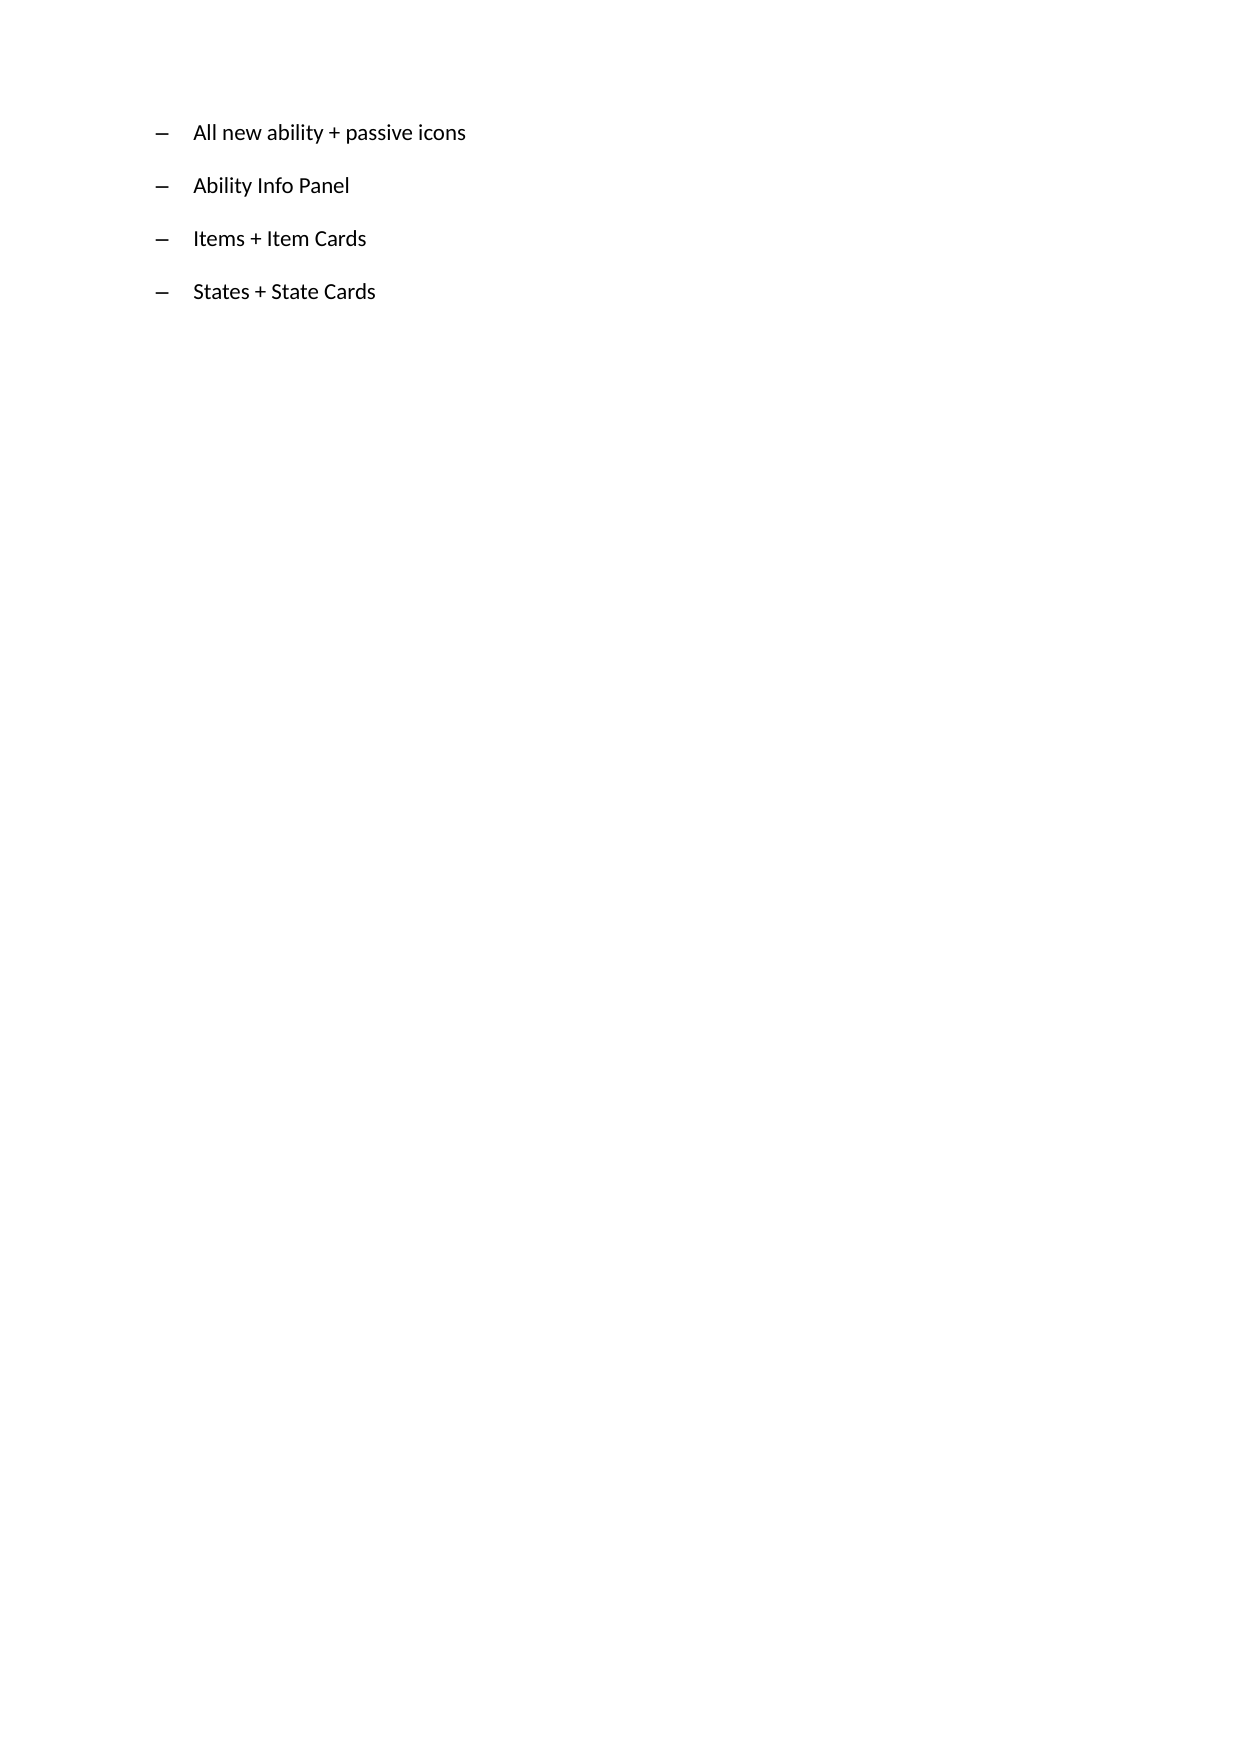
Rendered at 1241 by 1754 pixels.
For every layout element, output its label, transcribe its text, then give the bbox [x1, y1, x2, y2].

list States + State Cards [156, 277, 1122, 305]
list Ability Info Panel [156, 171, 1122, 199]
list All new ability + passive icons [156, 118, 1122, 146]
list Items + Item Cards [156, 224, 1122, 252]
